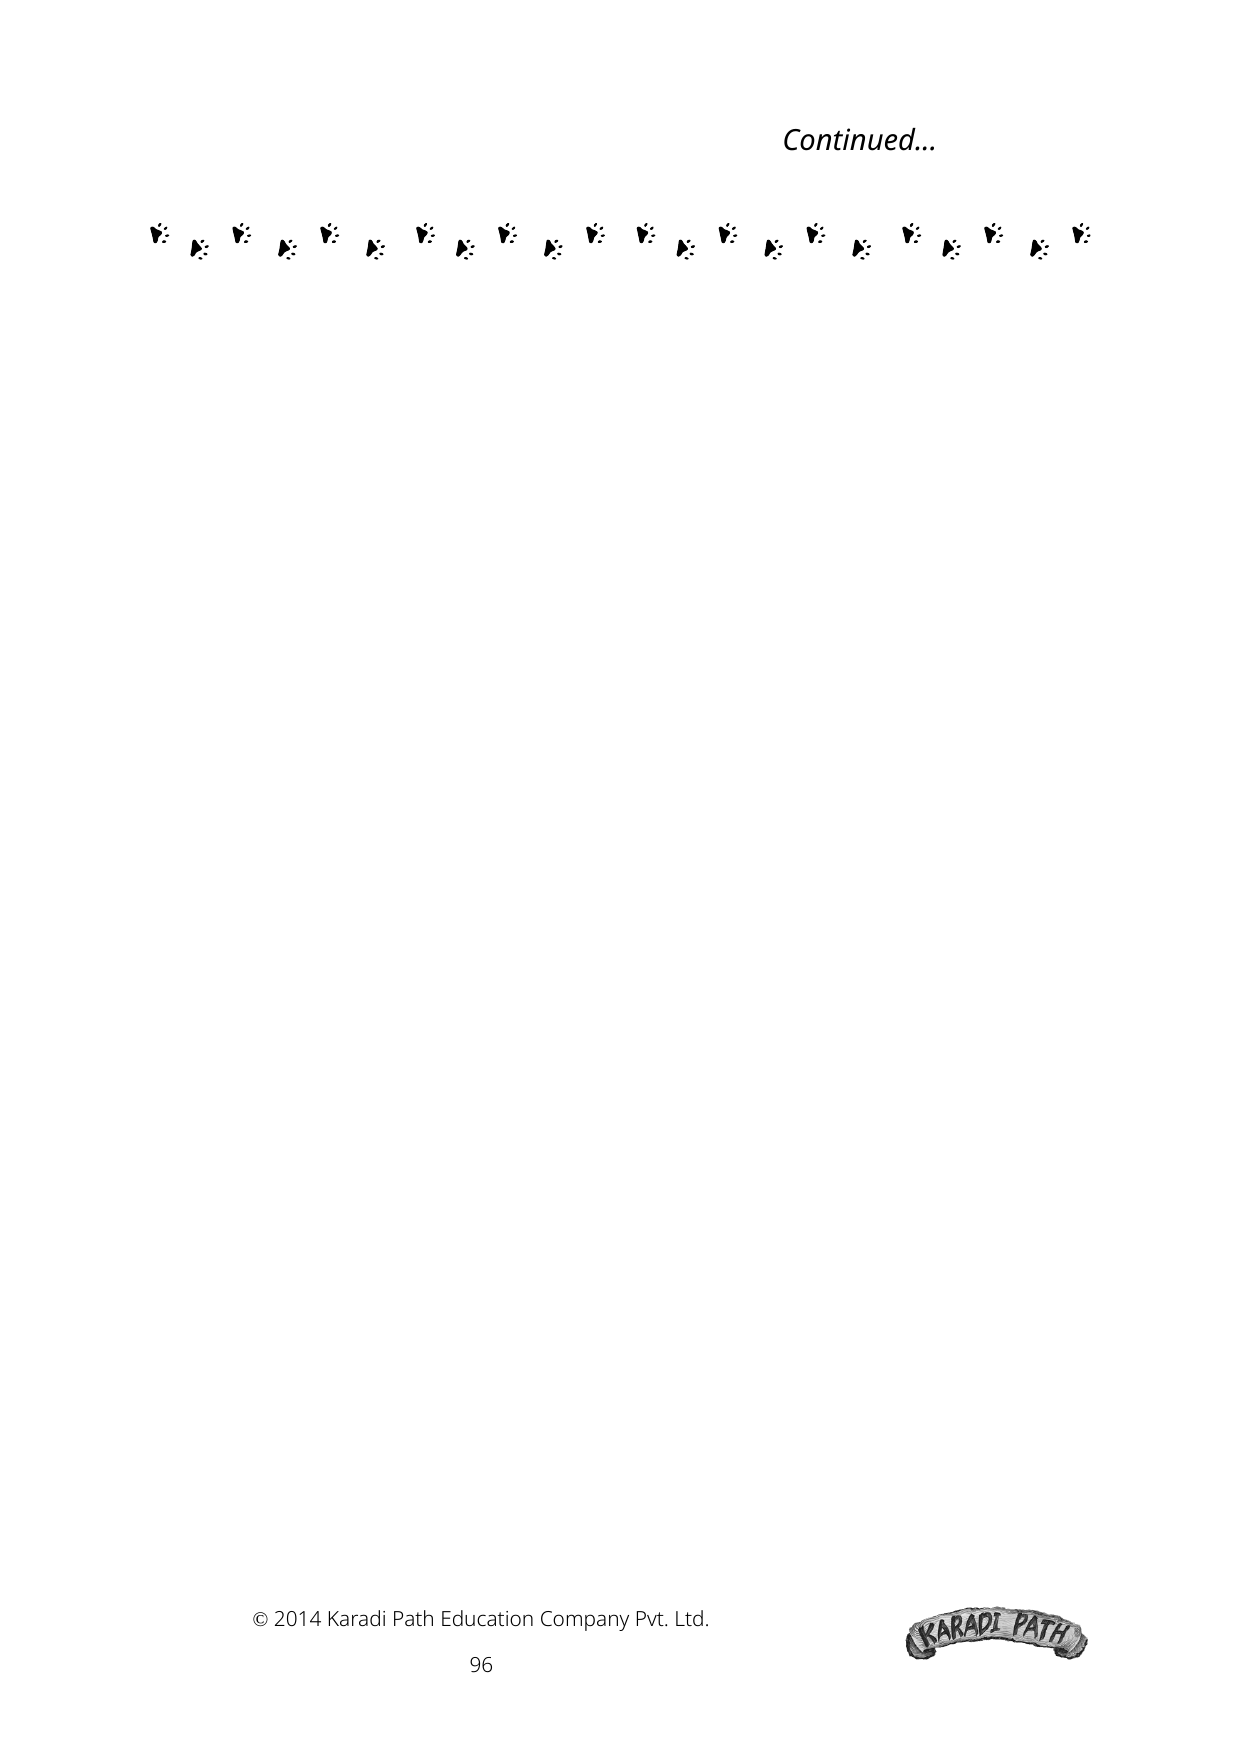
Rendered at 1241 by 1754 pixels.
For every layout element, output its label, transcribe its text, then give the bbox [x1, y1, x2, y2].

text Continued... [300, 119, 941, 158]
picture [150, 223, 1091, 265]
picture [903, 1604, 1091, 1663]
